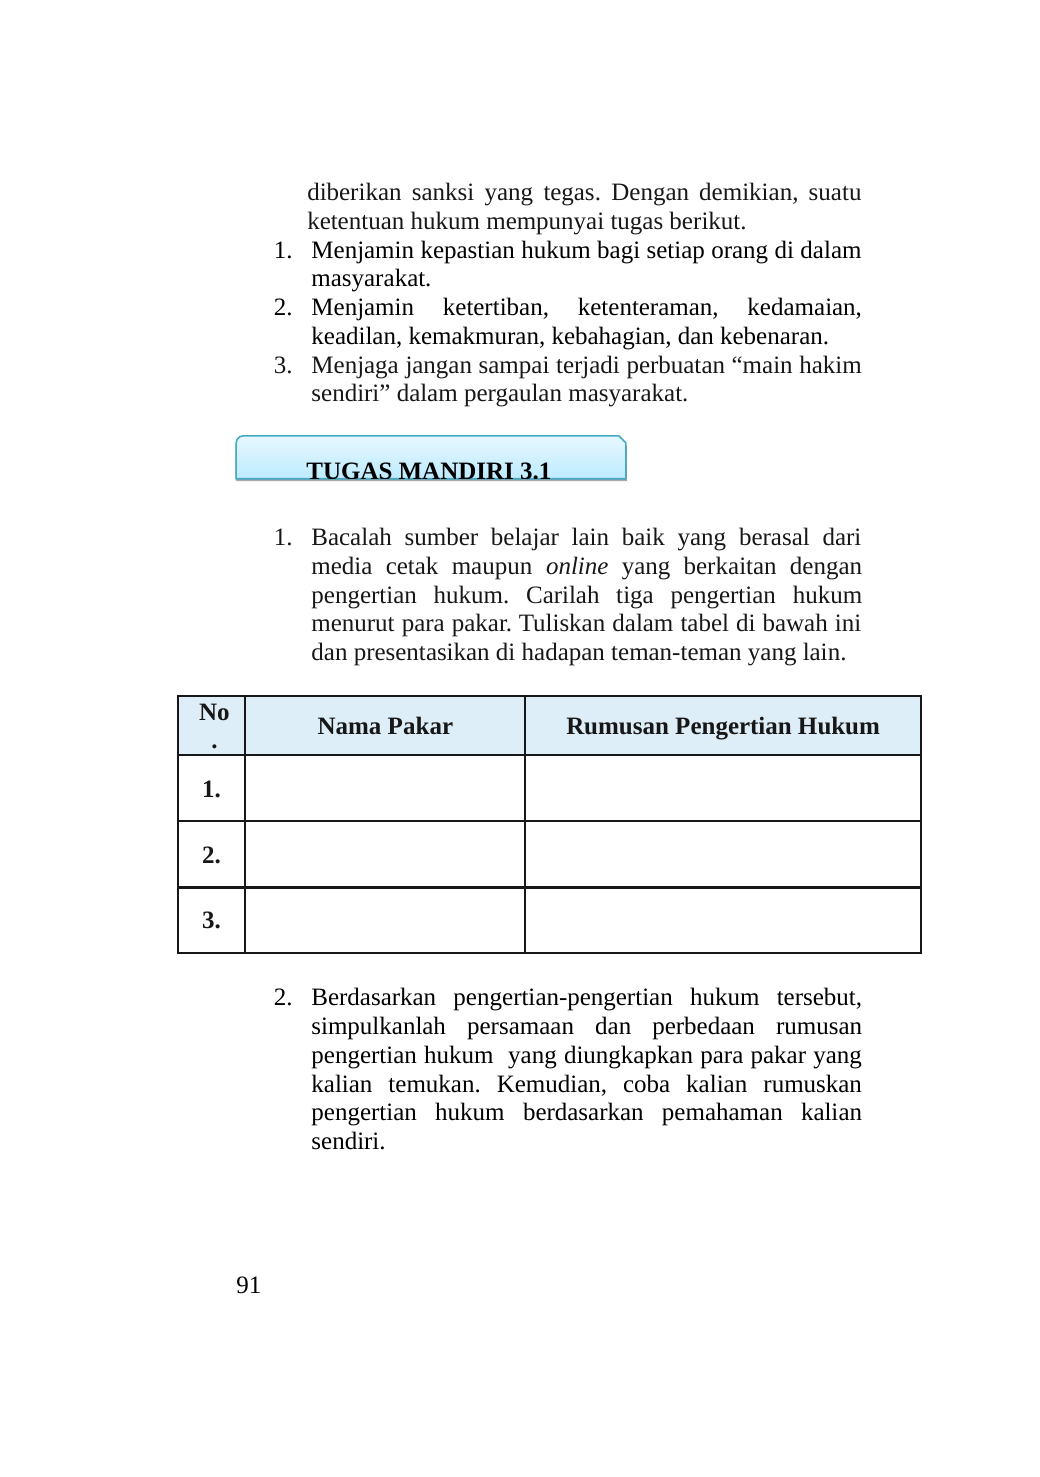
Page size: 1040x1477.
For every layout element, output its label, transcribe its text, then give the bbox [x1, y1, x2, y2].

text TUGAS MANDIRI 3.1 [246, 456, 612, 479]
table_cell [526, 822, 920, 886]
text diberikan sanksi yang tegas. Dengan demikian, suatu ketentuan hukum mempunyai tugas berikut. [307, 177, 862, 235]
table_header Rumusan Pengertian Hukum [526, 697, 920, 754]
table_header No. [179, 697, 244, 754]
table_header Nama Pakar [246, 697, 524, 754]
table_cell [246, 756, 524, 820]
table_cell [246, 889, 524, 952]
table_cell 3. [179, 889, 244, 952]
table_cell 1. [179, 756, 244, 820]
list Bacalah sumber belajar lain baik yang berasal dari media cetak maupun online yang berkaitan dengan pengertian hukum. Carilah tiga pengertian hukum menurut para pakar. Tuliskan dalam tabel di bawah ini dan presentasikan di hadapan teman-teman yang lain. [274, 522, 862, 666]
table_cell 2. [179, 822, 244, 886]
list Menjamin ketertiban, ketenteraman, kedamaian, keadilan, kemakmuran, kebahagian, dan kebenaran. [274, 292, 862, 350]
table_cell [246, 822, 524, 886]
table_cell [526, 756, 920, 820]
list Menjamin kepastian hukum bagi setiap orang di dalam masyarakat. [274, 235, 862, 292]
table_cell [526, 889, 920, 952]
list Berdasarkan pengertian-pengertian hukum tersebut, simpulkanlah persamaan dan perbedaan rumusan pengertian hukum yang diungkapkan para pakar yang kalian temukan. Kemudian, coba kalian rumuskan pengertian hukum berdasarkan pemahaman kalian sendiri. [274, 982, 862, 1155]
list Menjaga jangan sampai terjadi perbuatan “main hakim sendiri” dalam pergaulan masyarakat. [274, 350, 862, 407]
